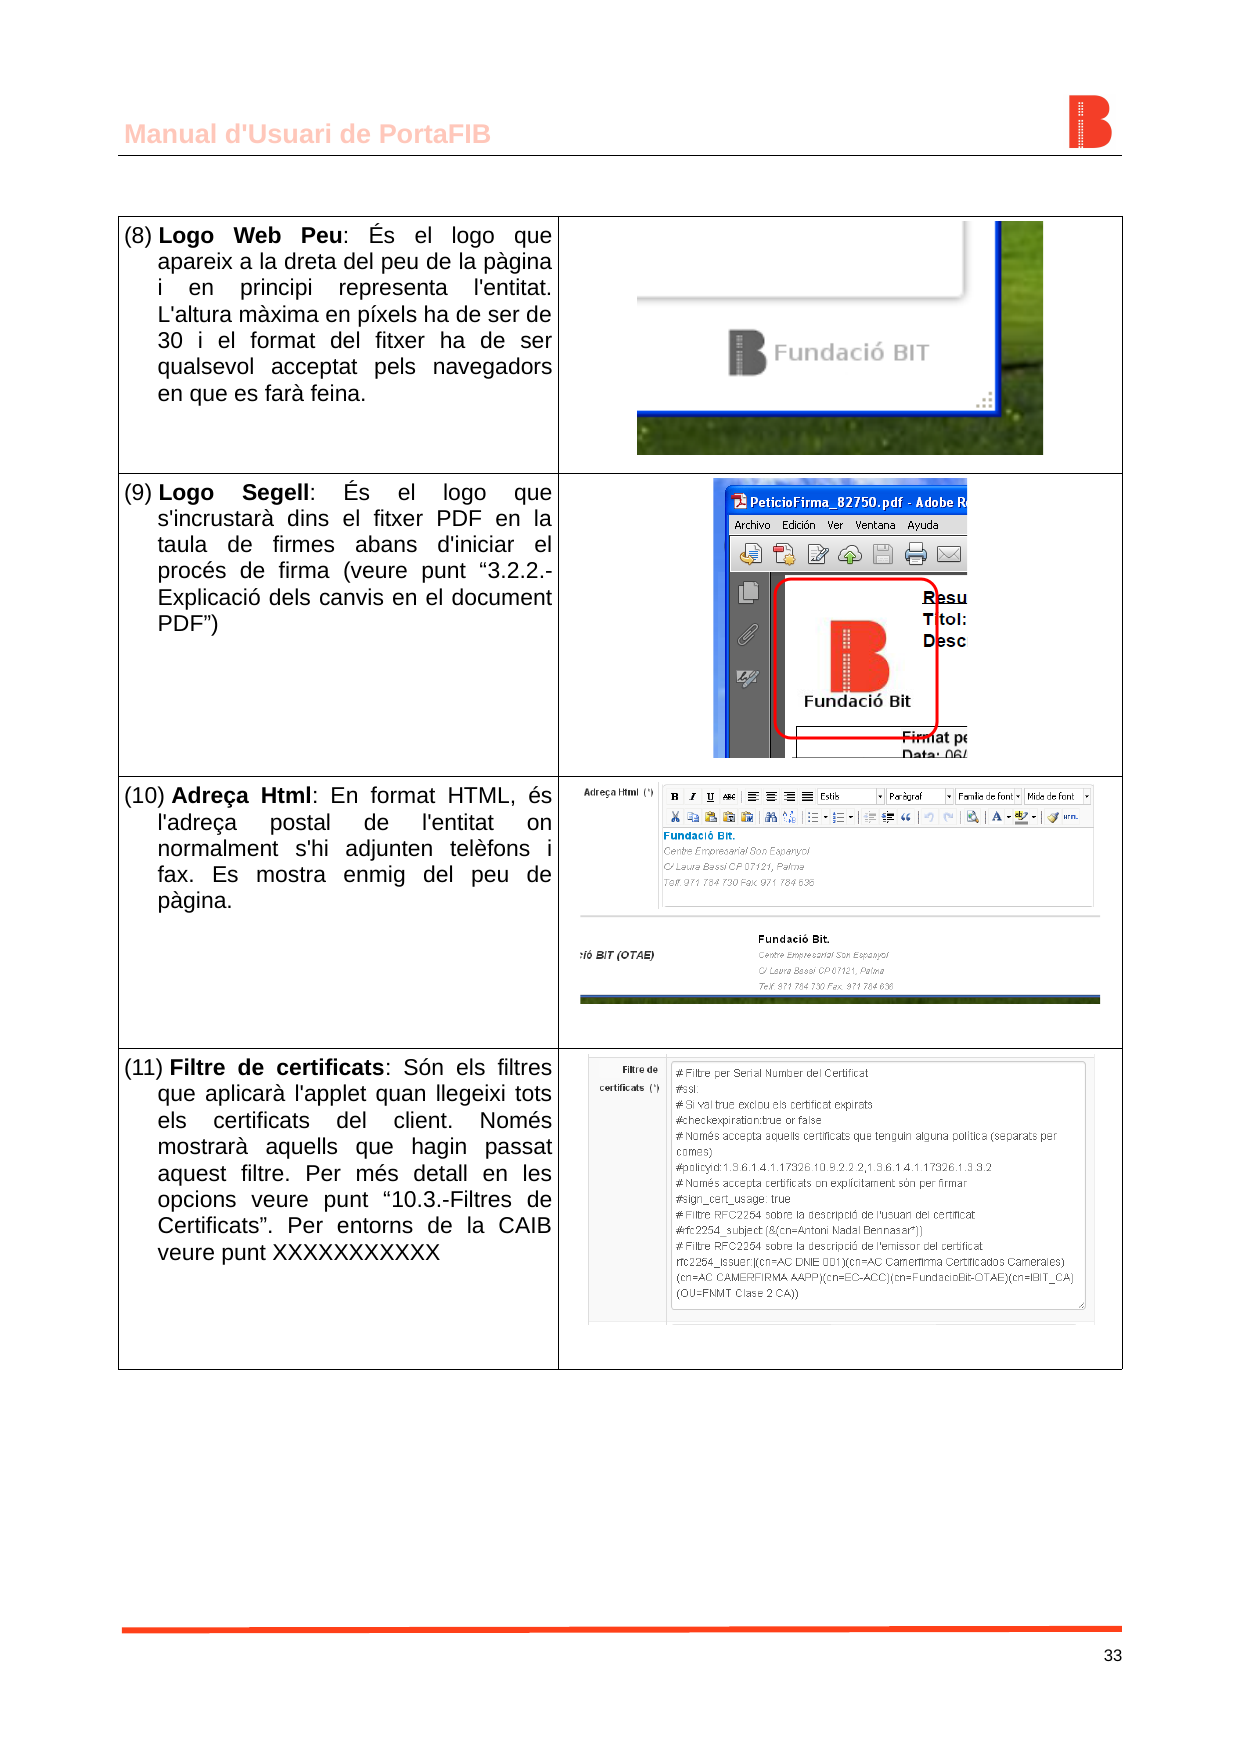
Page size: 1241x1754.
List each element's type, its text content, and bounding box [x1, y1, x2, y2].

picture [1063, 94, 1117, 150]
table_cell [559, 1325, 1122, 1369]
table_cell Filtre de certificats: Són els filtres que aplicarà l'applet quan llegeixi tots els certificats del client. Només mostrarà aquells que hagin passat aquest filtre. Per més detall en les opcions veure punt “10.3.-Filtres de Certificats”. Per entorns de la CAIB veure punt XXXXXXXXXXX [119, 1049, 558, 1369]
table_cell [559, 1049, 1122, 1324]
picture [582, 1054, 1098, 1325]
table_cell Logo Web Peu: És el logo que apareix a la dreta del peu de la pàgina i en principi representa l'entitat. L'altura màxima en píxels ha de ser de 30 i el format del fitxer ha de ser qualsevol acceptat pels navegadors en que es farà feina. [119, 217, 558, 473]
table_cell Logo Segell: És el logo que s'incrustarà dins el fitxer PDF en la taula de firmes abans d'iniciar el procés de firma (veure punt “3.2.2.-Explicació dels canvis en el document PDF”) [119, 474, 558, 776]
picture [637, 221, 1044, 455]
table_cell Adreça Html: En format HTML, és l'adreça postal de l'entitat on normalment s'hi adjunten telèfons i fax. Es mostra enmig del peu de pàgina. [119, 777, 558, 1048]
table_cell [559, 474, 1122, 776]
table_cell [559, 217, 1122, 473]
picture [580, 782, 1100, 1004]
table_cell [559, 777, 1122, 1048]
picture [713, 478, 968, 758]
